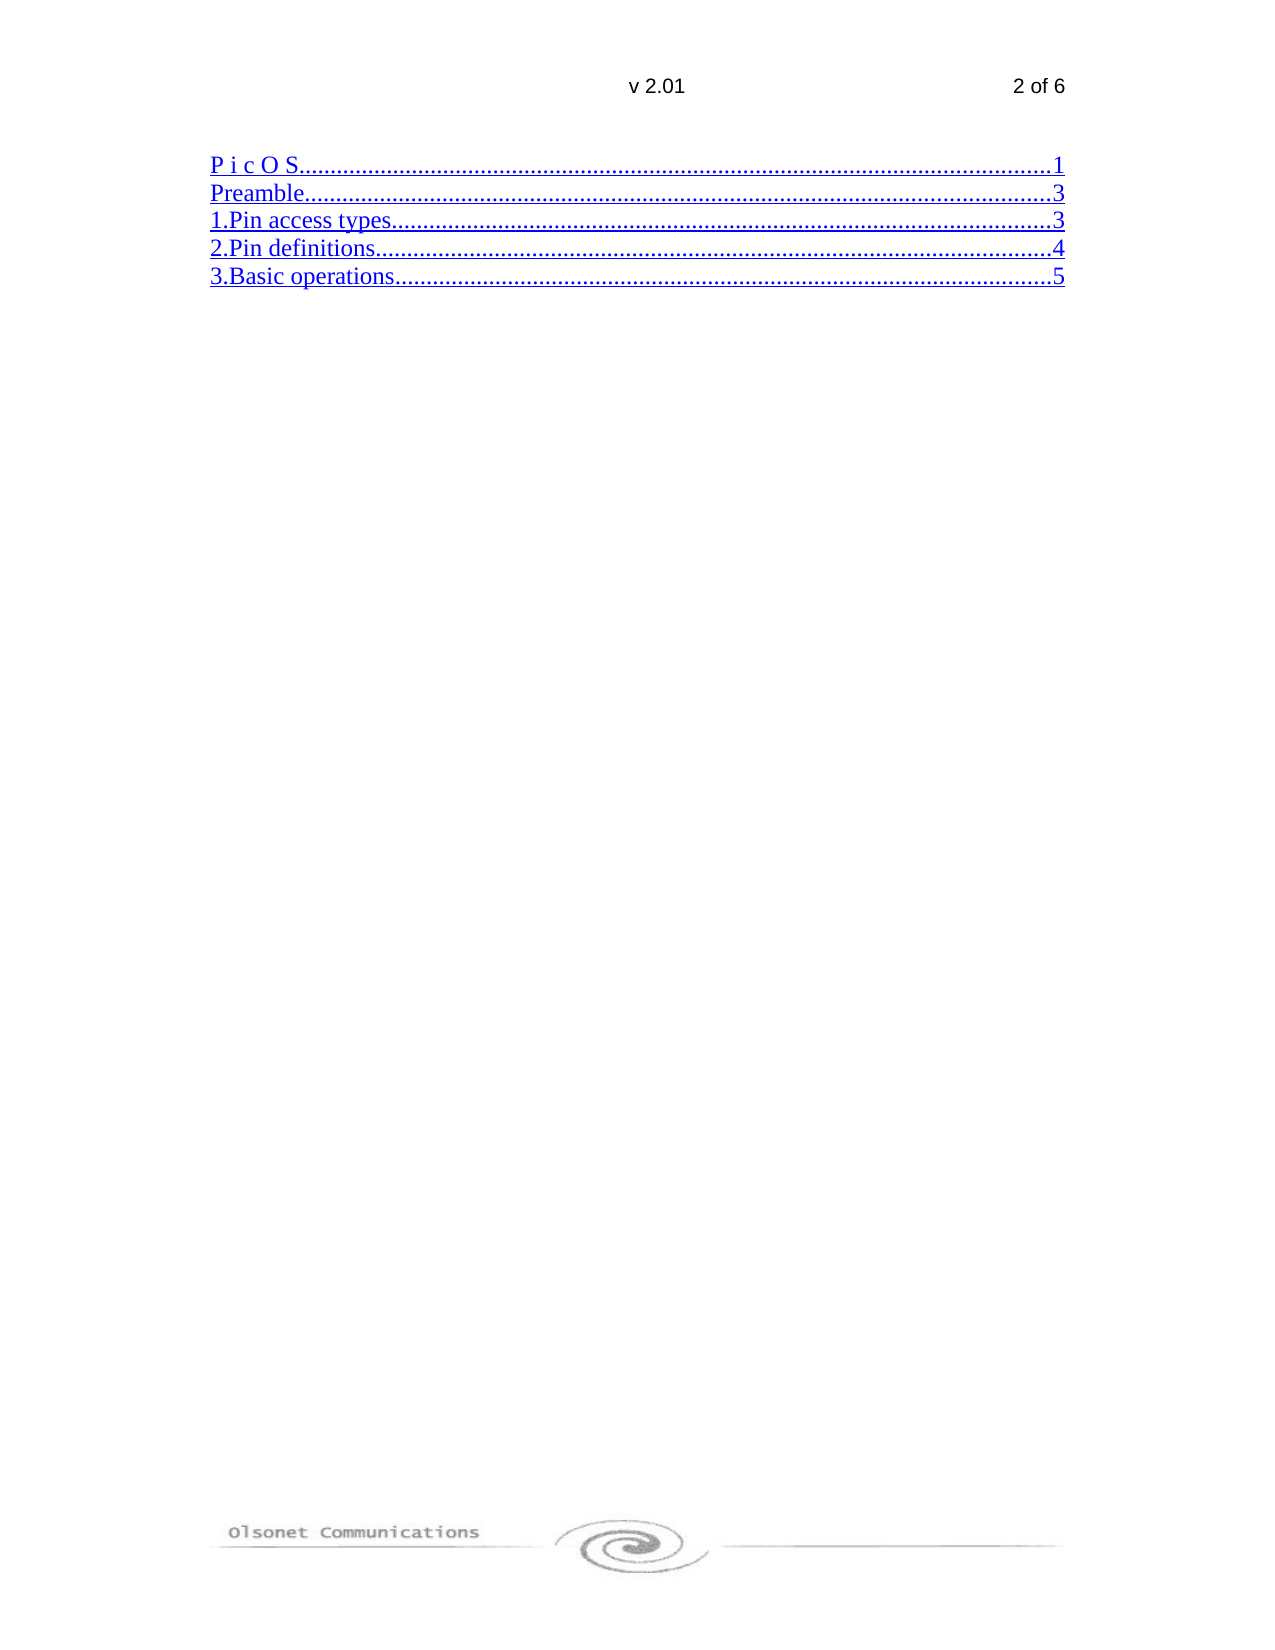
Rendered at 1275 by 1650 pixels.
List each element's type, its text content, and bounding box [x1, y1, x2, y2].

picture [210, 1504, 1065, 1596]
text Preamble 3 [210, 179, 1065, 203]
text 2.Pin definitions 4 [210, 234, 1065, 258]
text P i c O S 1 [210, 151, 1065, 175]
text 3.Basic operations 5 [210, 262, 1065, 286]
text 1.Pin access types 3 [210, 206, 1065, 230]
